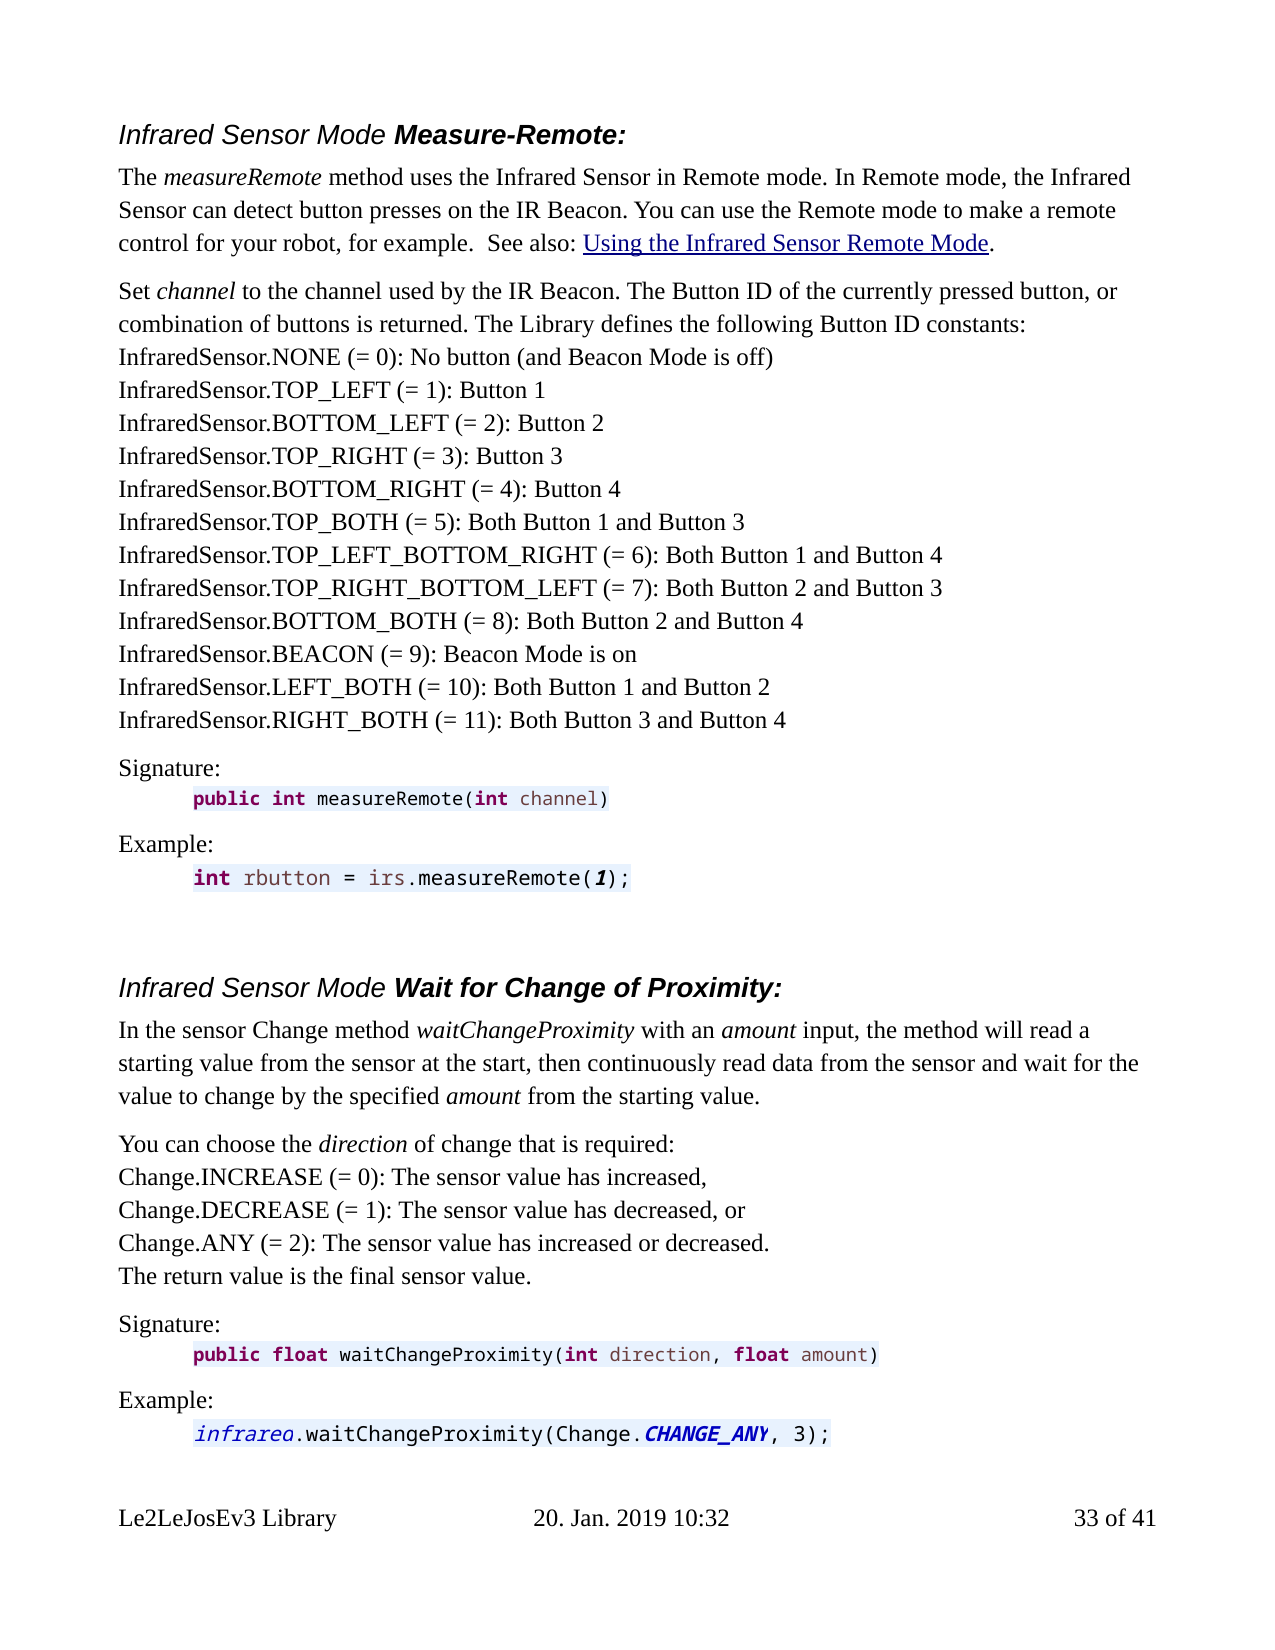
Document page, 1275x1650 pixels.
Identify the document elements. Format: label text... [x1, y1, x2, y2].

subtitle Infrared Sensor Mode Wait for Change of Proximity: [118, 971, 1157, 1003]
text Set channel to the channel used by the IR Beacon. The Button ID of the currently pressed button, or combination of buttons is returned. The Library defines the following Button ID constants: InfraredSensor.NONE (= 0): No button (and Beacon Mode is off) InfraredSensor.TOP_LEFT (= 1): Button 1 InfraredSensor.BOTTOM_LEFT (= 2): Button 2 InfraredSensor.TOP_RIGHT (= 3): Button 3 InfraredSensor.BOTTOM_RIGHT (= 4): Button 4 InfraredSensor.TOP_BOTH (= 5): Both Button 1 and Button 3 InfraredSensor.TOP_LEFT_BOTTOM_RIGHT (= 6): Both Button 1 and Button 4 InfraredSensor.TOP_RIGHT_BOTTOM_LEFT (= 7): Both Button 2 and Button 3 InfraredSensor.BOTTOM_BOTH (= 8): Both Button 2 and Button 4 InfraredSensor.BEACON (= 9): Beacon Mode is on InfraredSensor.LEFT_BOTH (= 10): Both Button 1 and Button 2 InfraredSensor.RIGHT_BOTH (= 11): Both Button 3 and Button 4 [118, 276, 1157, 734]
subtitle Infrared Sensor Mode Measure-Remote: [118, 118, 1157, 150]
text The measureRemote method uses the Infrared Sensor in Remote mode. In Remote mode, the Infrared Sensor can detect button presses on the IR Beacon. You can use the Remote mode to make a remote control for your robot, for example. See also: Using the Infrared Sensor Remote Mode. [118, 162, 1157, 257]
text Example: infrared.waitChangeProximity(Change.CHANGE_ANY, 3); [118, 1385, 1157, 1447]
text Signature: public int measureRemote(int channel) [118, 753, 1157, 811]
text Signature: public float waitChangeProximity(int direction, float amount) [118, 1309, 1157, 1367]
text In the sensor Change method waitChangeProximity with an amount input, the method will read a starting value from the sensor at the start, then continuously read data from the sensor and wait for the value to change by the specified amount from the starting value. [118, 1015, 1157, 1110]
text Example: int rbutton = irs.measureRemote(1); [118, 829, 1157, 892]
text You can choose the direction of change that is required: Change.INCREASE (= 0): The sensor value has increased, Change.DECREASE (= 1): The sensor value has decreased, or Change.ANY (= 2): The sensor value has increased or decreased. The return value is the final sensor value. [118, 1129, 1157, 1290]
